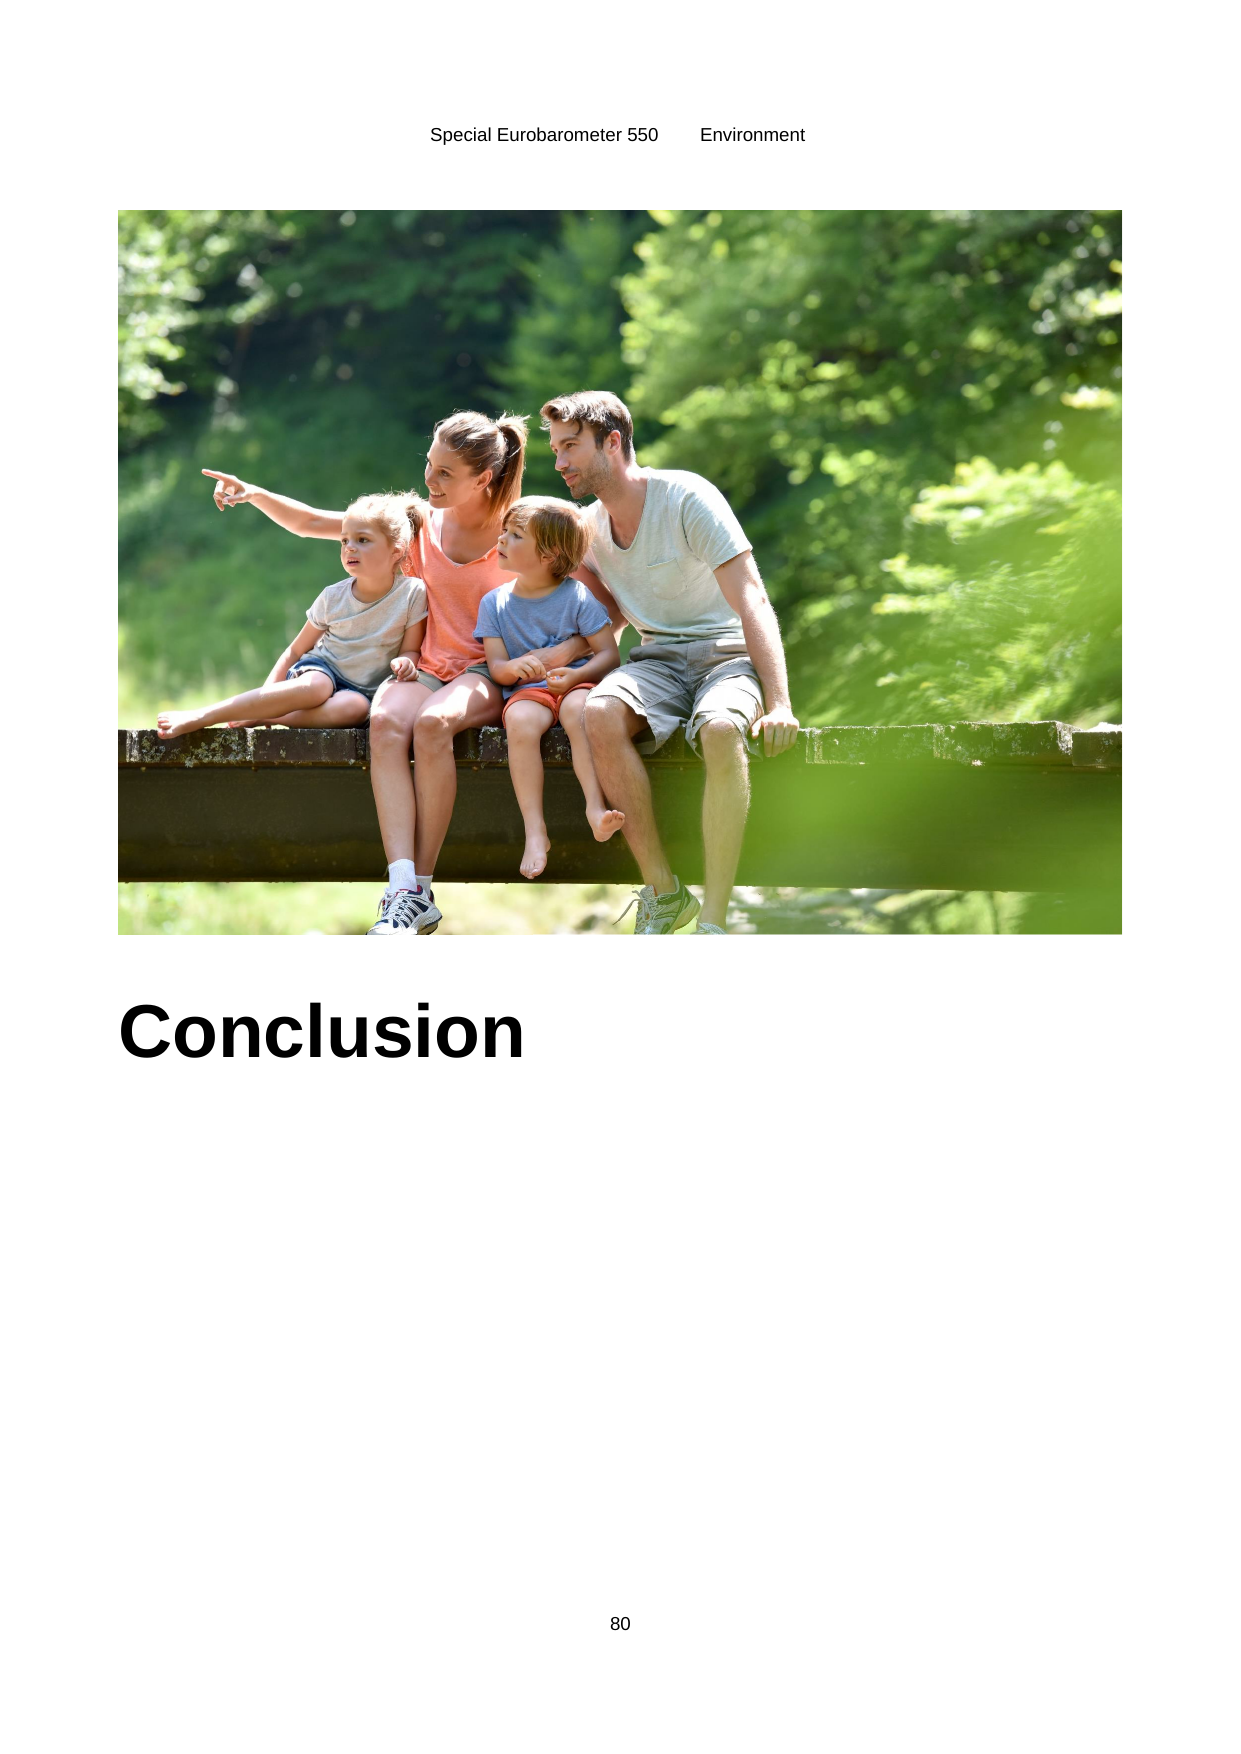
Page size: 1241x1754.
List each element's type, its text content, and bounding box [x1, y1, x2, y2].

subtitle Conclusion [118, 987, 1122, 1073]
picture [118, 210, 1123, 935]
